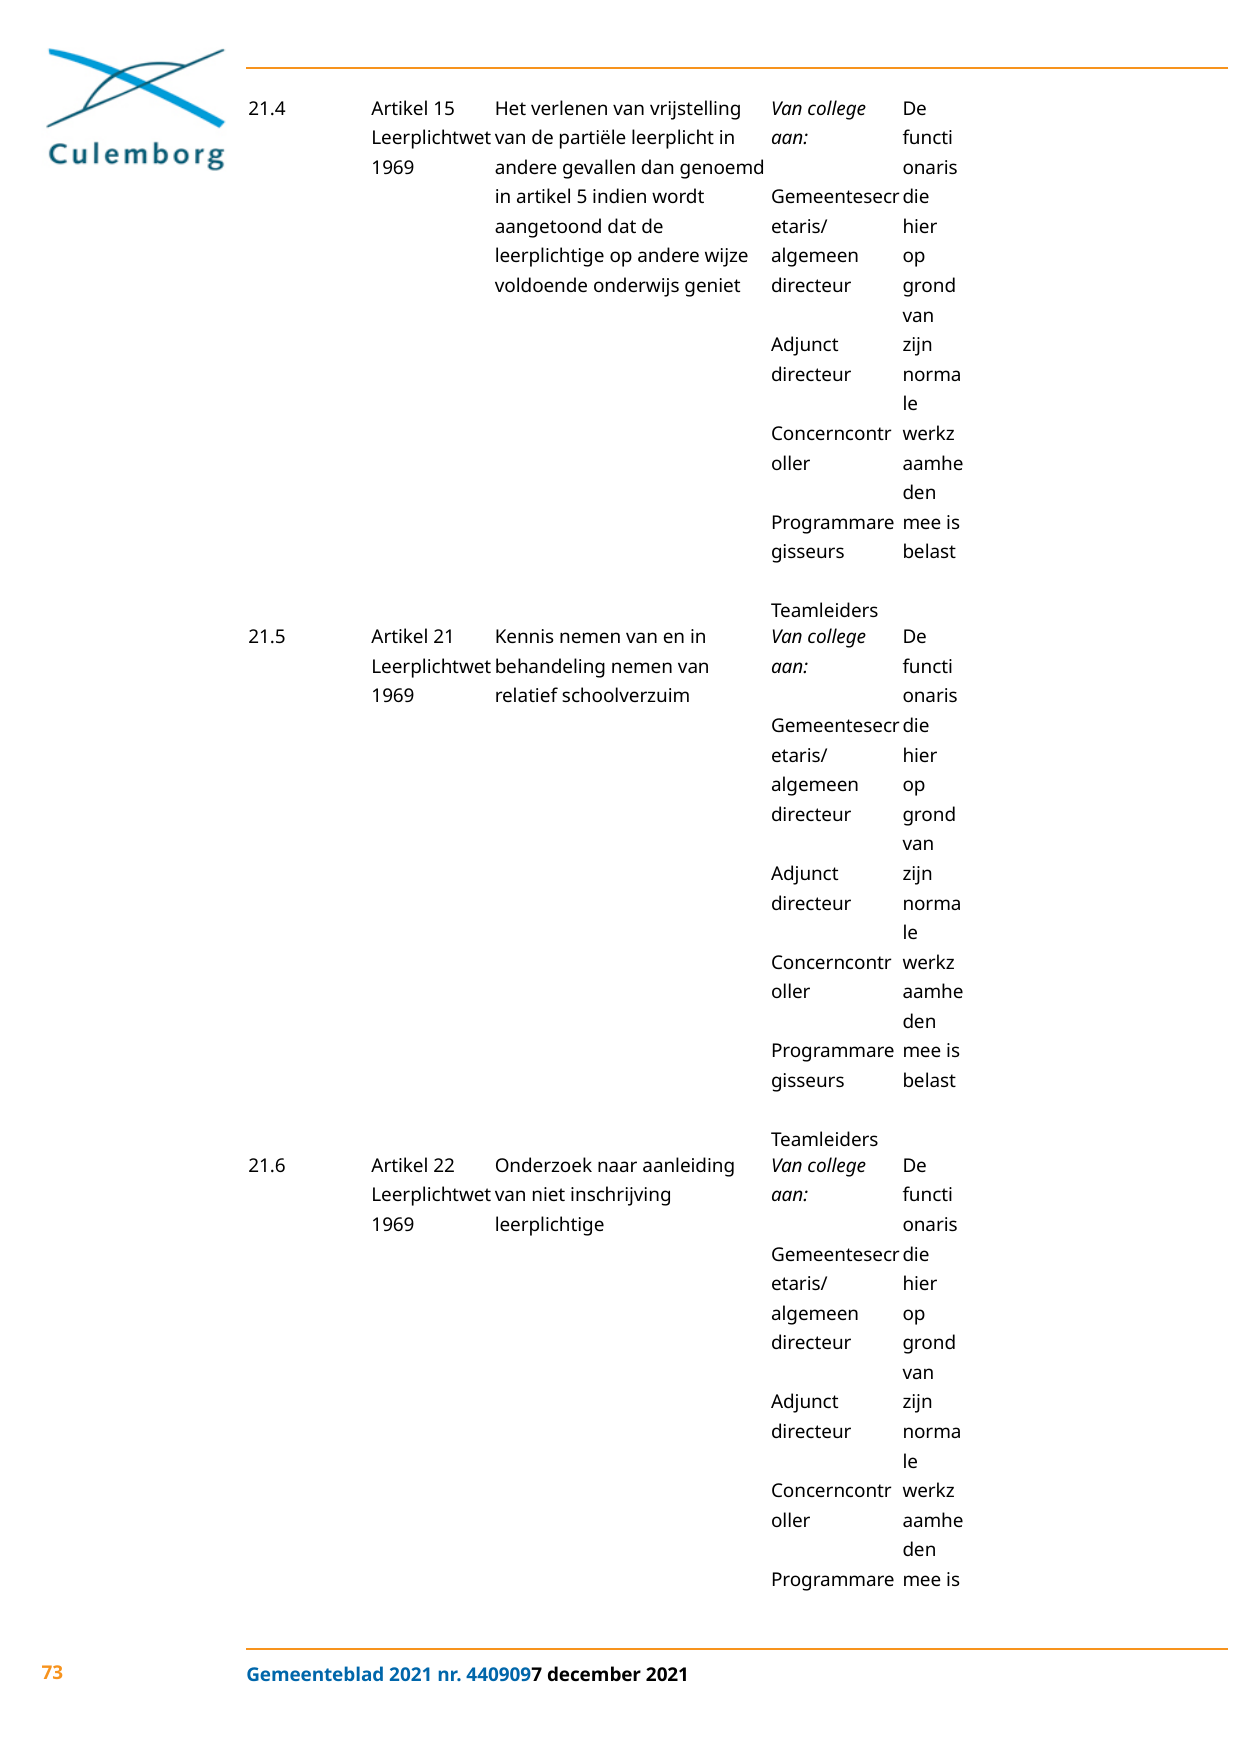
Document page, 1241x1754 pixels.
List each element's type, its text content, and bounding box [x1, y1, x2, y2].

table_cell 21.6 [248, 1152, 371, 1592]
table_cell De functionaris die hier op grond van zijn normale werkzaamheden mee is belast [902, 624, 964, 1152]
table_cell De functionaris die hier op grond van zijn normale werkzaamheden mee is [902, 1152, 964, 1592]
table_cell Kennis nemen van en in behandeling nemen van relatief schoolverzuim [495, 624, 771, 1152]
table_cell 21.4 [248, 95, 371, 623]
table_cell Artikel 22 Leerplichtwet 1969 [371, 1152, 494, 1592]
table_cell Artikel 21 Leerplichtwet 1969 [371, 624, 494, 1152]
table_cell Artikel 15 Leerplichtwet 1969 [371, 95, 494, 623]
table_cell [964, 1152, 1090, 1592]
table_cell Onderzoek naar aanleiding van niet inschrijving leerplichtige [495, 1152, 771, 1592]
table_cell Het verlenen van vrijstelling van de partiële leerplicht in andere gevallen dan genoemd in artikel 5 indien wordt aangetoond dat de leerplichtige op andere wijze voldoende onderwijs geniet [495, 95, 771, 623]
picture [41, 47, 231, 172]
table_cell [964, 624, 1090, 1152]
table_cell Van college aan: Gemeentesecretaris/ algemeen directeur Adjunct directeur Concerncontroller Programmaregisseurs Teamleiders [771, 624, 902, 1152]
table_cell Van college aan: Gemeentesecretaris/ algemeen directeur Adjunct directeur Concerncontroller Programmaregisseurs Teamleiders [771, 95, 902, 623]
table_cell Van college aan: Gemeentesecretaris/ algemeen directeur Adjunct directeur Concerncontroller Programmare [771, 1152, 902, 1592]
table_cell 21.5 [248, 624, 371, 1152]
table_cell De functionaris die hier op grond van zijn normale werkzaamheden mee is belast [902, 95, 964, 623]
table_cell [964, 95, 1090, 623]
